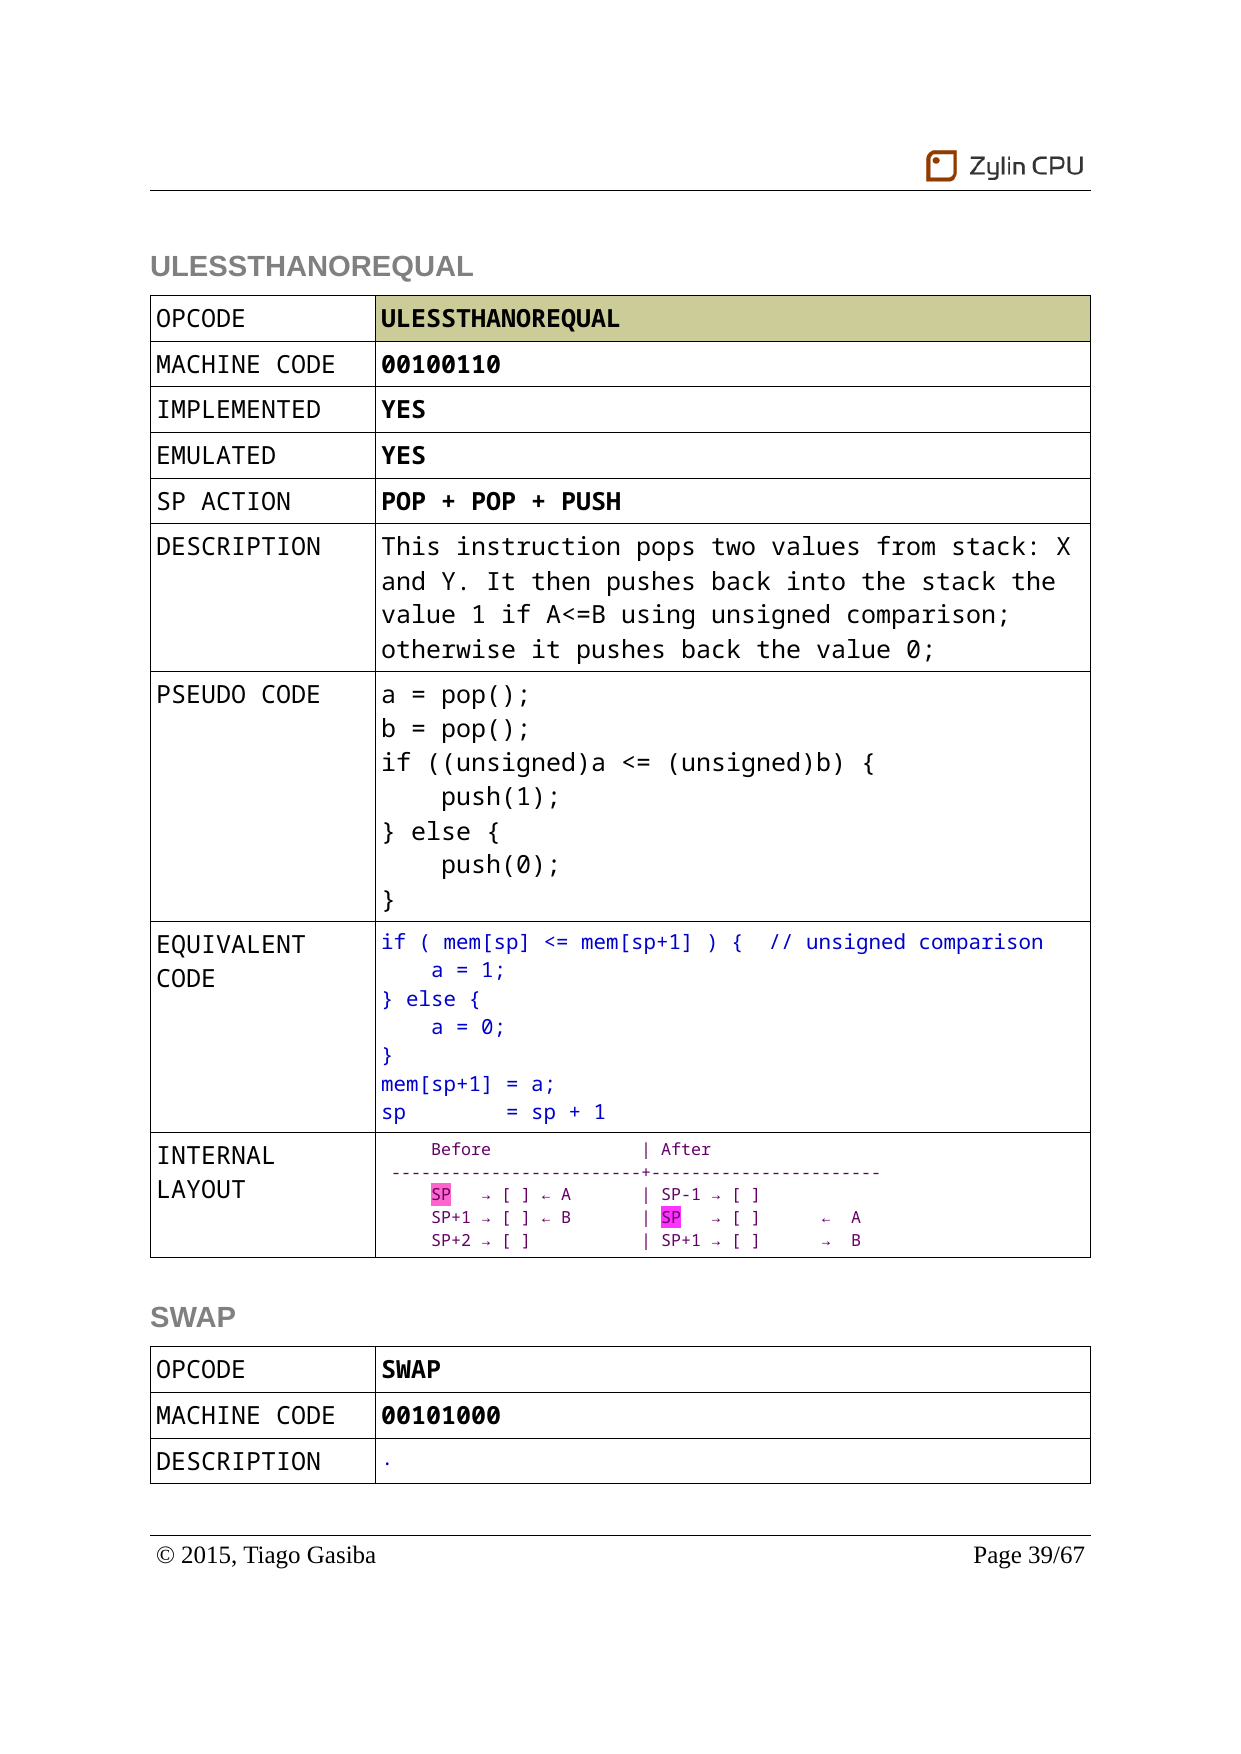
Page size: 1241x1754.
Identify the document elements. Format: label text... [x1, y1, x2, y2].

table_header OPCODE [151, 1347, 375, 1392]
table_cell YES [376, 387, 1090, 432]
subtitle ULESSTHANOREQUAL [150, 249, 1091, 283]
table_cell . [376, 1439, 1090, 1483]
subtitle SWAP [150, 1300, 1091, 1334]
table_cell YES [376, 433, 1090, 478]
table_cell MACHINE CODE [151, 1393, 375, 1438]
picture [922, 148, 1151, 185]
table_cell INTERNAL LAYOUT [151, 1133, 375, 1257]
table_cell DESCRIPTION [151, 524, 375, 671]
table_header ULESSTHANOREQUAL [376, 296, 1090, 341]
table_cell POP + POP + PUSH [376, 479, 1090, 523]
table_cell if ( mem[sp] <= mem[sp+1] ) { // unsigned comparison a = 1; } else { a = 0; } mem[sp+1] = a; sp = sp + 1 [376, 922, 1090, 1132]
table_cell Before | After -------------------------+----------------------- SP → [ ] ← A | SP-1 → [ ] SP+1 → [ ] ← B | SP → [ ] ← A SP+2 → [ ] | SP+1 → [ ] → B [376, 1133, 1090, 1257]
table_cell EQUIVALENT CODE [151, 922, 375, 1132]
table_cell a = pop(); b = pop(); if ((unsigned)a <= (unsigned)b) { push(1); } else { push(0); } [376, 672, 1090, 921]
table_cell 00100110 [376, 342, 1090, 386]
table_cell EMULATED [151, 433, 375, 478]
table_cell SP ACTION [151, 479, 375, 523]
table_cell IMPLEMENTED [151, 387, 375, 432]
table_cell 00101000 [376, 1393, 1090, 1438]
table_cell DESCRIPTION [151, 1439, 375, 1483]
table_header OPCODE [151, 296, 375, 341]
table_header SWAP [376, 1347, 1090, 1392]
table_cell PSEUDO CODE [151, 672, 375, 921]
table_cell MACHINE CODE [151, 342, 375, 386]
table_cell This instruction pops two values from stack: X and Y. It then pushes back into the stack the value 1 if A<=B using unsigned comparison; otherwise it pushes back the value 0; [376, 524, 1090, 671]
